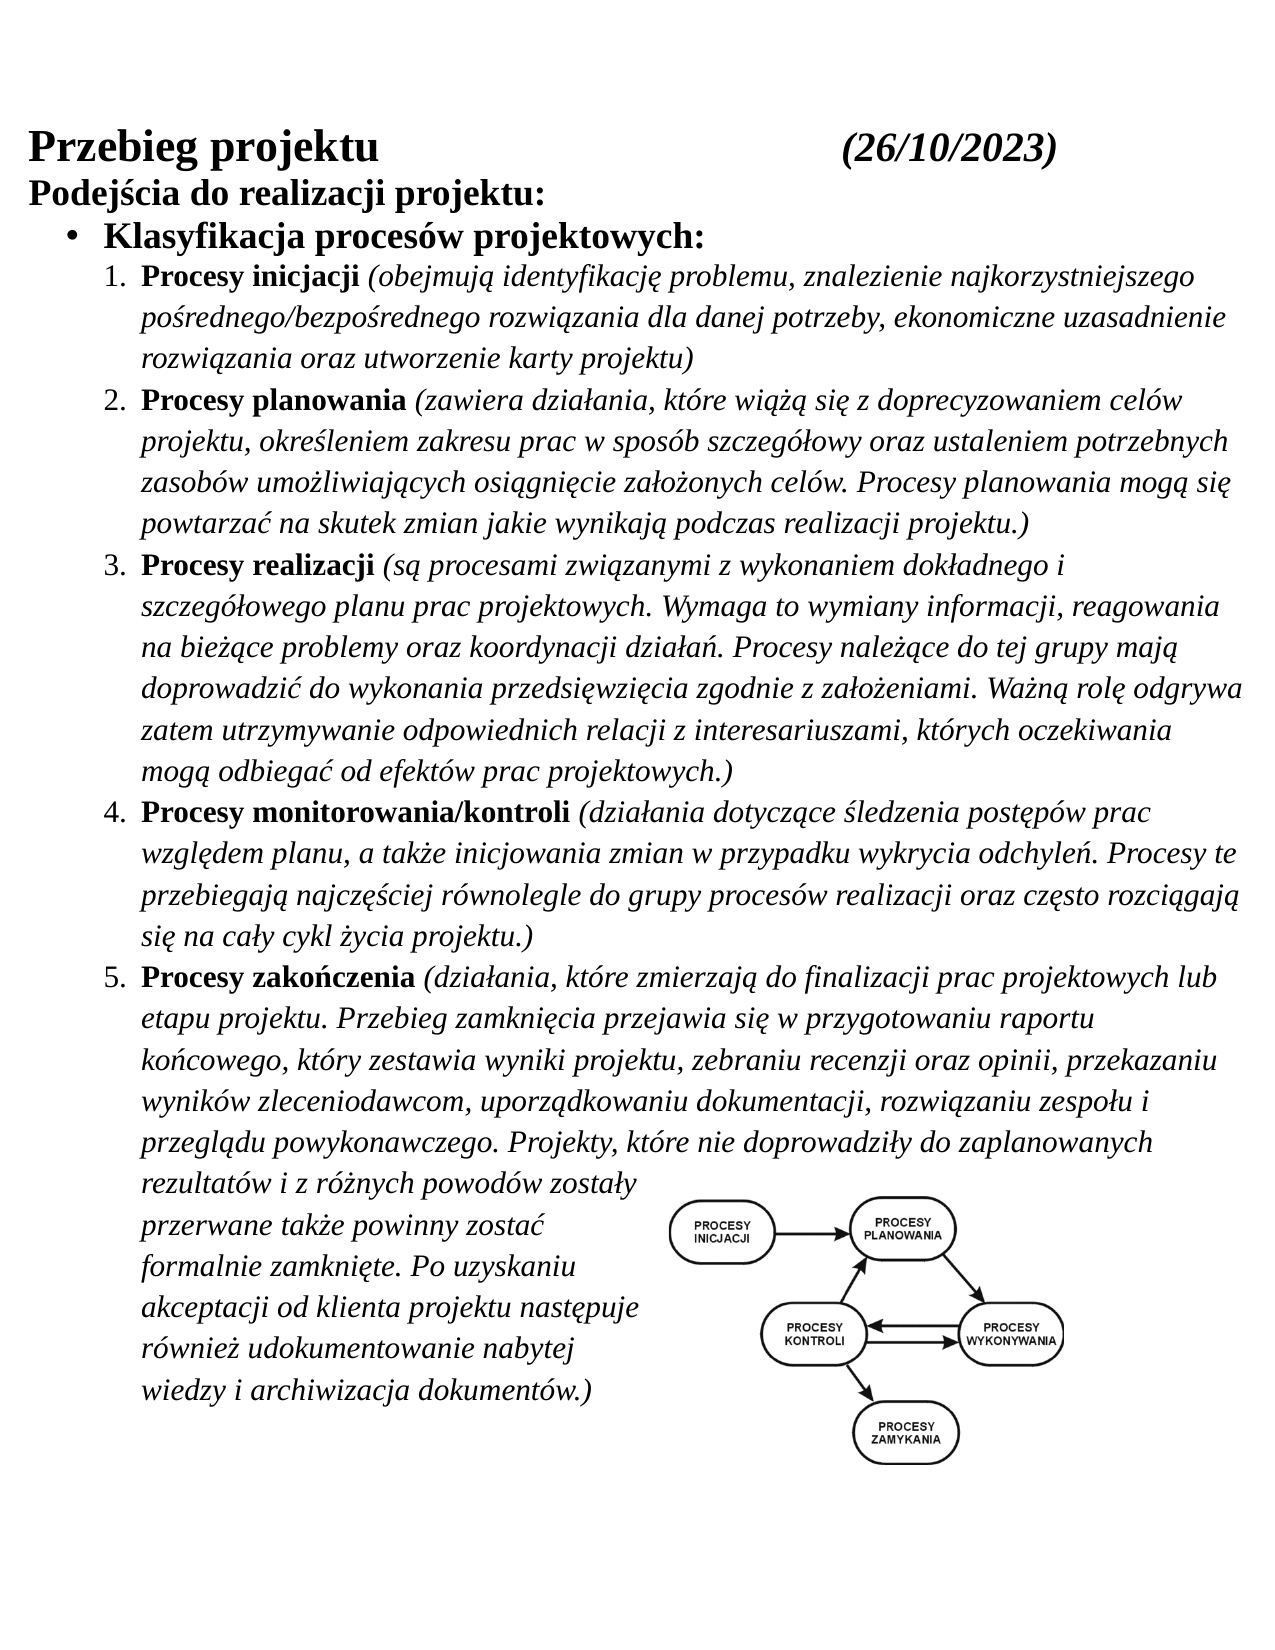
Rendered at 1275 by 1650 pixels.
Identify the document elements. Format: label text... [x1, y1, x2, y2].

list Procesy monitorowania/kontroli (działania dotyczące śledzenia postępów prac względem planu, a także inicjowania zmian w przypadku wykrycia odchyleń. Procesy te przebiegają najczęściej równolegle do grupy procesów realizacji oraz często rozciągają się na cały cykl życia projektu.) [103, 793, 1250, 953]
list Procesy realizacji (są procesami związanymi z wykonaniem dokładnego i szczegółowego planu prac projektowych. Wymaga to wymiany informacji, reagowania na bieżące problemy oraz koordynacji działań. Procesy należące do tej grupy mają doprowadzić do wykonania przedsięwzięcia zgodnie z założeniami. Ważną rolę odgrywa zatem utrzymywanie odpowiednich relacji z interesariuszami, których oczekiwania mogą odbiegać od efektów prac projektowych.) [103, 546, 1250, 788]
list Klasyfikacja procesów projektowych: [66, 214, 1250, 257]
list Procesy zakończenia (działania, które zmierzają do finalizacji prac projektowych lub etapu projektu. Przebieg zamknięcia przejawia się w przygotowaniu raportu końcowego, który zestawia wyniki projektu, zebraniu recenzji oraz opinii, przekazaniu wyników zleceniodawcom, uporządkowaniu dokumentacji, rozwiązaniu zespołu i przeglądu powykonawczego. Projekty, które nie doprowadziły do zaplanowanych rezultatów i z różnych powodów zostały przerwane także powinny zostać formalnie zamknięte. Po uzyskaniu akceptacji od klienta projektu następuje również udokumentowanie nabytej wiedzy i archiwizacja dokumentów.) [103, 958, 1250, 1196]
picture [668, 1196, 1064, 1465]
text Podejścia do realizacji projektu: [28, 171, 1250, 214]
list Procesy planowania (zawiera działania, które wiążą się z doprecyzowaniem celów projektu, określeniem zakresu prac w sposób szczegółowy oraz ustaleniem potrzebnych zasobów umożliwiających osiągnięcie założonych celów. Procesy planowania mogą się powtarzać na skutek zmian jakie wynikają podczas realizacji projektu.) [103, 381, 1250, 541]
text Przebieg projektu (26/10/2023) [28, 118, 1250, 171]
list Procesy inicjacji (obejmują identyfikację problemu, znalezienie najkorzystniejszego pośrednego/bezpośrednego rozwiązania dla danej potrzeby, ekonomiczne uzasadnienie rozwiązania oraz utworzenie karty projektu) [103, 257, 1250, 376]
